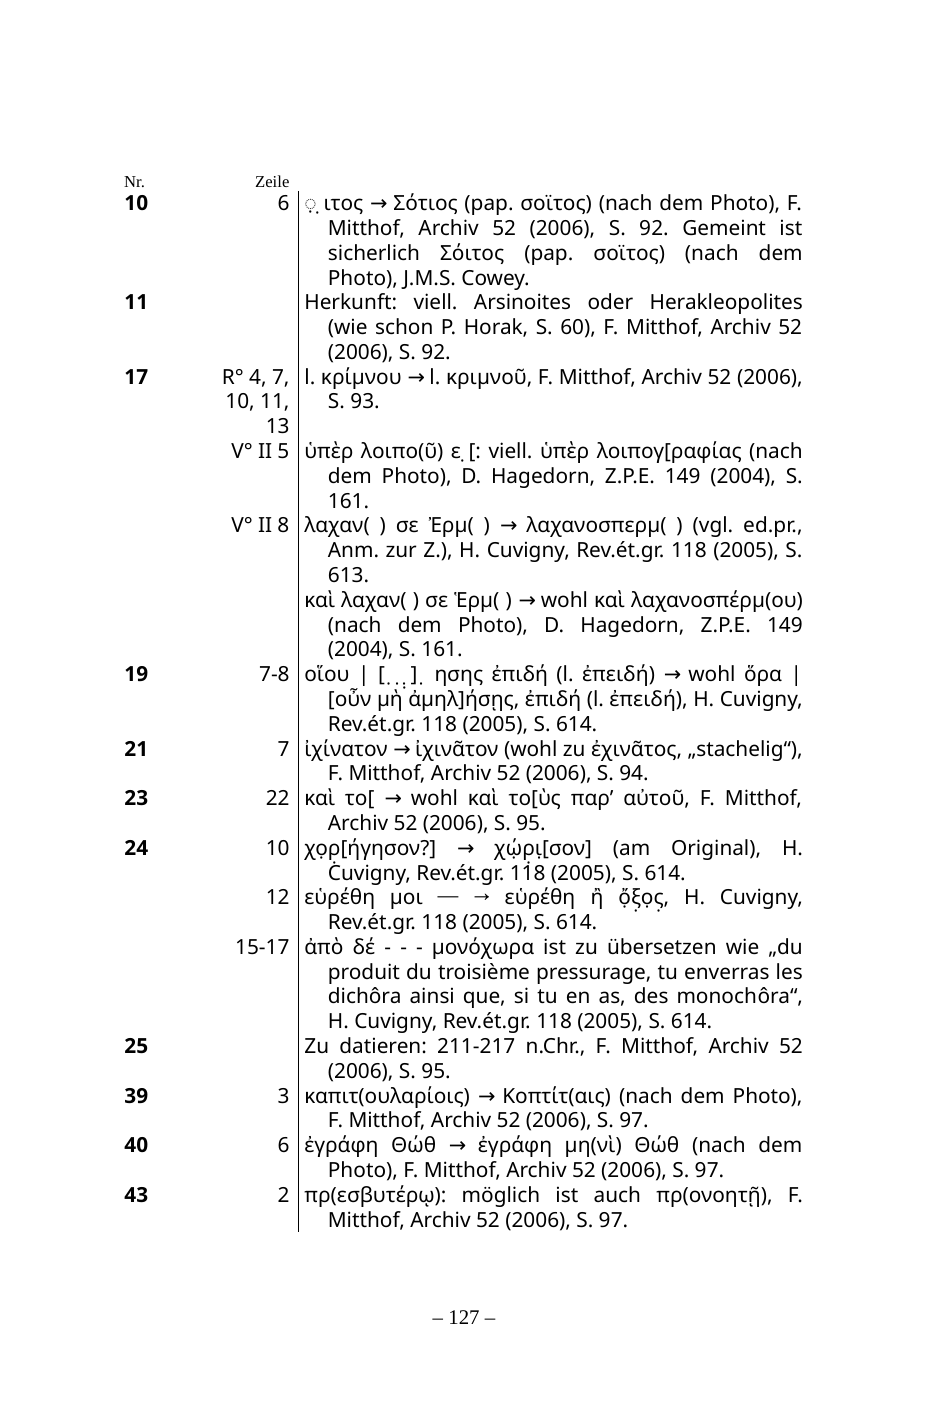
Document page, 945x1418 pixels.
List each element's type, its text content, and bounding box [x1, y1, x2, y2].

table_cell οἵου | [ ̣ ̣ ̣̣] ̣ ησης ἐπιδή (l. ἐπειδή) → wohl ὅρα | [οὖν μὴ ἀμηλ]ήσῃς, ἐπιδή (l. ἐπειδή), H. Cuvigny, Rev.ét.gr. 118 (2005), S. 614. [299, 662, 809, 736]
table_cell 12 [207, 885, 298, 934]
table_cell 19 [118, 662, 207, 736]
table_cell 10 [118, 191, 207, 290]
table_cell ἀπὸ δέ - - - μονόχωρα ist zu übersetzen wie „du produit du troisième pressurage, tu enverras les dichôra ainsi que, si tu en as, des monochôra“, H. Cuvigny, Rev.ét.gr. 118 (2005), S. 614. [299, 935, 809, 1034]
table_cell Zu datieren: 211-217 n.Chr., F. Mitthof, Archiv 52 (2006), S. 95. [299, 1034, 809, 1083]
table_cell 6 [207, 1133, 298, 1182]
table_cell 6 [207, 191, 298, 290]
table_cell 39 [118, 1083, 207, 1133]
table_cell καὶ το[ → wohl καὶ το[ὺς παρ’ αὐτοῦ, F. Mitthof, Archiv 52 (2006), S. 95. [299, 786, 809, 835]
table_cell 24 [118, 835, 207, 885]
table_cell ̣ ̣ιτος → Σότιος (pap. σοϊτος) (nach dem Photo), F. Mitthof, Archiv 52 (2006), S. 92. Gemeint ist sicherlich Σόιτος (pap. σοϊτος) (nach dem Photo), J.M.S. Cowey. [299, 191, 809, 290]
table_cell καπιτ(ουλαρίοις) → Κοπτίτ(αις) (nach dem Photo), F. Mitthof, Archiv 52 (2006), S. 97. [299, 1083, 809, 1133]
table_cell 10 [207, 835, 298, 885]
table_cell 7 [207, 736, 298, 786]
table_cell [118, 935, 207, 1034]
table_cell πρ(εσβυτέρῳ): möglich ist auch πρ(ονοητῇ), F. Mitthof, Archiv 52 (2006), S. 97. [299, 1183, 809, 1232]
table_cell Herkunft: viell. Arsinoites oder Herakleopolites (wie schon P. Horak, S. 60), F. Mitthof, Archiv 52 (2006), S. 92. [299, 290, 809, 364]
table_cell [207, 588, 298, 662]
table_cell 17 [118, 364, 207, 439]
table_cell 22 [207, 786, 298, 835]
table_cell εὑρέθη μοι ⎯ → εὑρέθη ἢ ὄ̣ξ̣ο̣ς̣, H. Cuvigny, Rev.ét.gr. 118 (2005), S. 614. [299, 885, 809, 934]
table_cell 15-17 [207, 935, 298, 1034]
table_cell λαχαν( ) σε Ἐρμ( ) → λαχανοσπερμ( ) (vgl. ed.pr., Anm. zur Z.), H. Cuvigny, Rev.ét.gr. 118 (2005), S. 613. [299, 513, 809, 587]
table_cell ὑπὲρ λοιπο(ῦ) ε ̣[: viell. ὑπὲρ λοιπογ[ραφίας (nach dem Photo), D. Hagedorn, Z.P.E. 149 (2004), S. 161. [299, 439, 809, 513]
table_cell [118, 513, 207, 587]
table_cell ἐγράφη Θώθ → ἐγράφη μη(νὶ) Θώθ (nach dem Photo), F. Mitthof, Archiv 52 (2006), S. 97. [299, 1133, 809, 1182]
table_cell 21 [118, 736, 207, 786]
table_cell 2 [207, 1183, 298, 1232]
table_cell R° 4, 7, 10, 11, 13 [207, 364, 298, 439]
table_cell 23 [118, 786, 207, 835]
table_cell 3 [207, 1083, 298, 1133]
table_cell V° II 8 [207, 513, 298, 587]
table_cell V° II 5 [207, 439, 298, 513]
table_cell 43 [118, 1183, 207, 1232]
table_cell [118, 439, 207, 513]
table_cell 40 [118, 1133, 207, 1182]
table_cell l. κρίμνου → l. κριμνοῦ, F. Mitthof, Archiv 52 (2006), S. 93. [299, 364, 809, 439]
table_cell καὶ λαχαν( ) σε Ἑρμ( ) → wohl καὶ λαχανοσπέρμ(ου) (nach dem Photo), D. Hagedorn, Z.P.E. 149 (2004), S. 161. [299, 588, 809, 662]
table_cell 25 [118, 1034, 298, 1083]
table_cell χο̣ρ̣[ήγησον?] → χώ̣ρ̣ι̣[σον] (am Original), H. Cuvigny, Rev.ét.gr. 118 (2005), S. 614. [299, 835, 809, 885]
table_cell [118, 885, 207, 934]
table_cell ἰχίνατον → ἰχινᾶτον (wohl zu ἐχινᾶτος, „stachelig“), F. Mitthof, Archiv 52 (2006), S. 94. [299, 736, 809, 786]
table_cell [118, 588, 207, 662]
table_cell 11 [118, 290, 298, 364]
table_cell 7-8 [207, 662, 298, 736]
